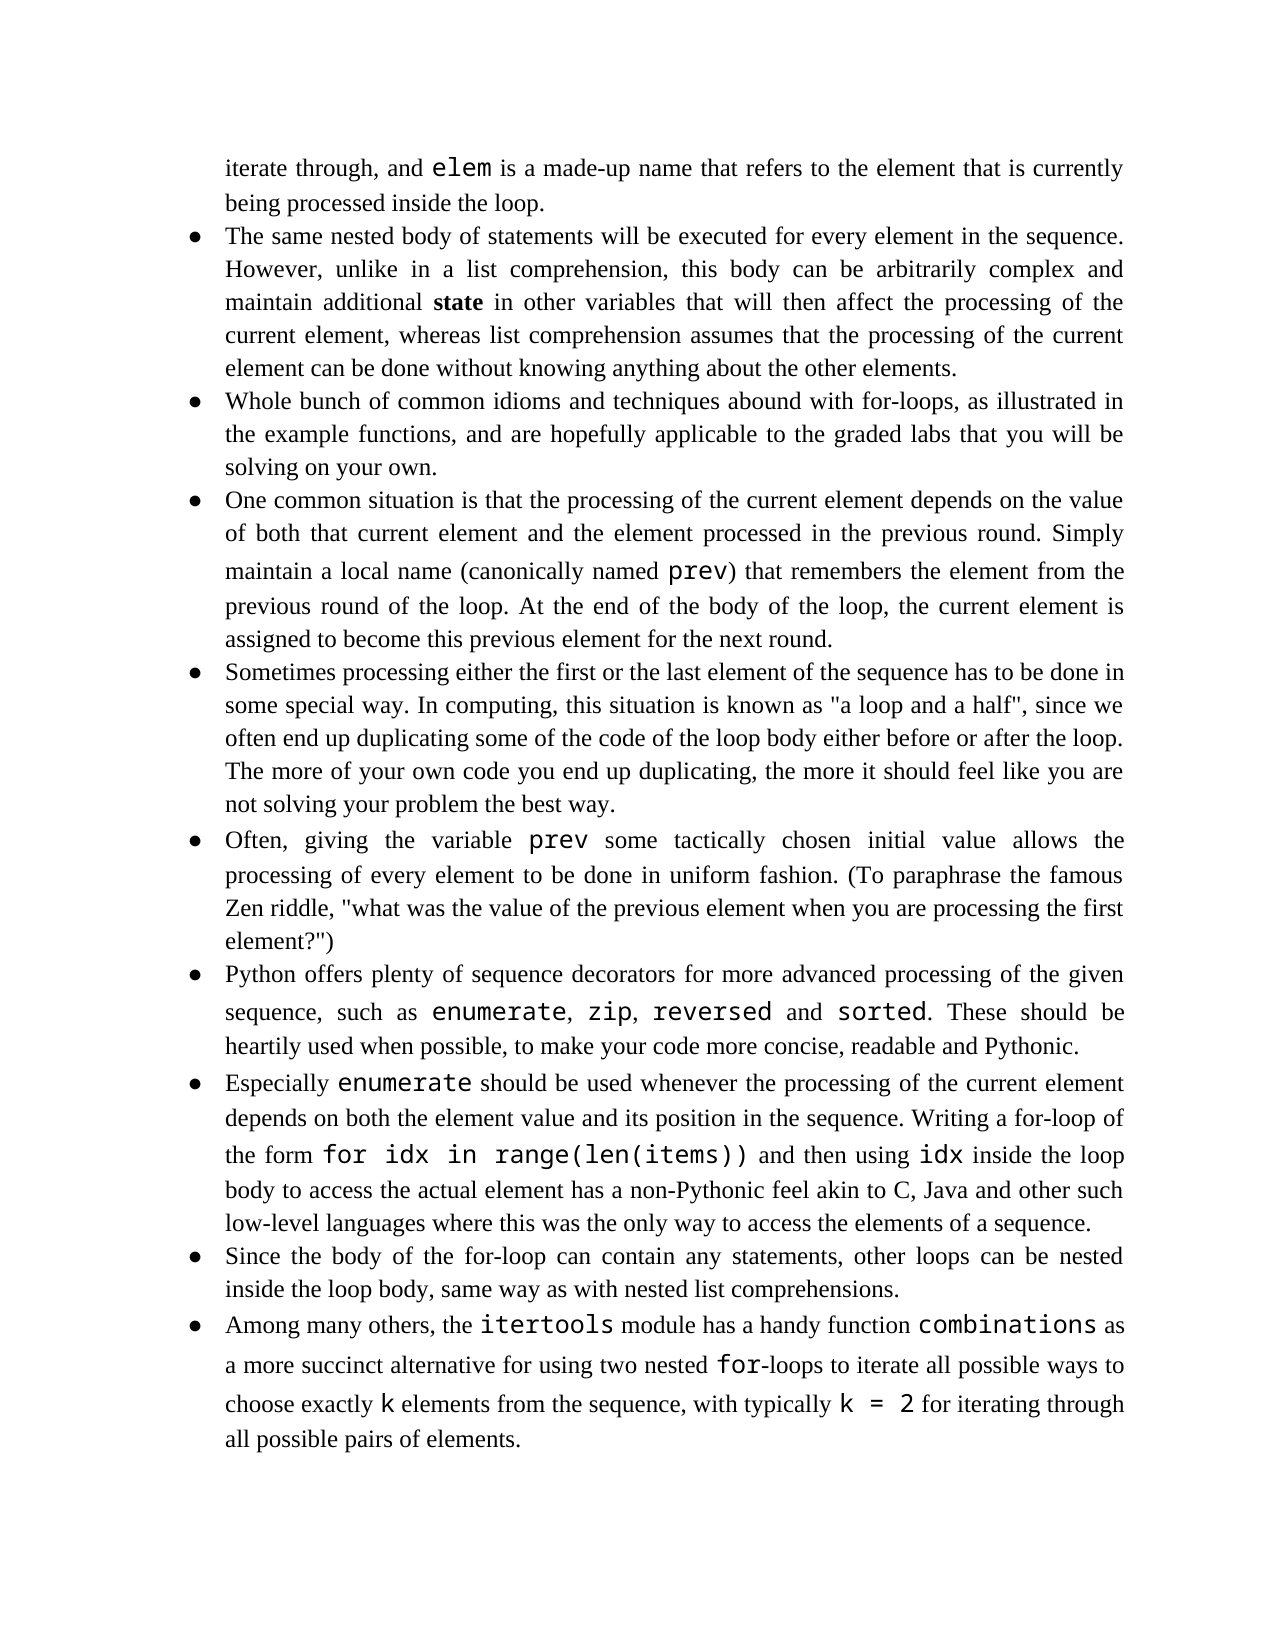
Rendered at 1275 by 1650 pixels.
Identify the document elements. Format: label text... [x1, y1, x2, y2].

list Among many others, the itertools module has a handy function combinations as a more succinct alternative for using two nested for-loops to iterate all possible ways to choose exactly k elements from the sequence, with typically k = 2 for iterating through all possible pairs of elements. [187, 1307, 1125, 1452]
list Often, giving the variable prev some tactically chosen initial value allows the processing of every element to be done in uniform fashion. (To paraphrase the famous Zen riddle, "what was the value of the previous element when you are processing the first element?") [187, 822, 1125, 955]
list One common situation is that the processing of the current element depends on the value of both that current element and the element processed in the previous round. Simply maintain a local name (canonically named prev) that remembers the element from the previous round of the loop. At the end of the body of the loop, the current element is assigned to become this previous element for the next round. [187, 486, 1125, 652]
list Sometimes processing either the first or the last element of the sequence has to be done in some special way. In computing, this situation is known as "a loop and a half", since we often end up duplicating some of the code of the loop body either before or after the loop. The more of your own code you end up duplicating, the more it should feel like you are not solving your problem the best way. [187, 657, 1125, 818]
list Python offers plenty of sequence decorators for more advanced processing of the given sequence, such as enumerate, zip, reversed and sorted. These should be heartily used when possible, to make your code more concise, readable and Pythonic. [187, 959, 1125, 1060]
list The same nested body of statements will be executed for every element in the sequence. However, unlike in a list comprehension, this body can be arbitrarily complex and maintain additional state in other variables that will then affect the processing of the current element, whereas list comprehension assumes that the processing of the current element can be done without knowing anything about the other elements. [187, 221, 1125, 382]
list Especially enumerate should be used whenever the processing of the current element depends on both the element value and its position in the sequence. Writing a for-loop of the form for idx in range(len(items)) and then using idx inside the loop body to access the actual element has a non-Pythonic feel akin to C, Java and other such low-level languages where this was the only way to access the elements of a sequence. [187, 1064, 1125, 1237]
list Since the body of the for-loop can contain any statements, other loops can be nested inside the loop body, same way as with nested list comprehensions. [187, 1241, 1125, 1303]
list iterate through, and elem is a made-up name that refers to the element that is currently being processed inside the loop. [187, 150, 1125, 217]
list Whole bunch of common idioms and techniques abound with for-loops, as illustrated in the example functions, and are hopefully applicable to the graded labs that you will be solving on your own. [187, 386, 1125, 481]
